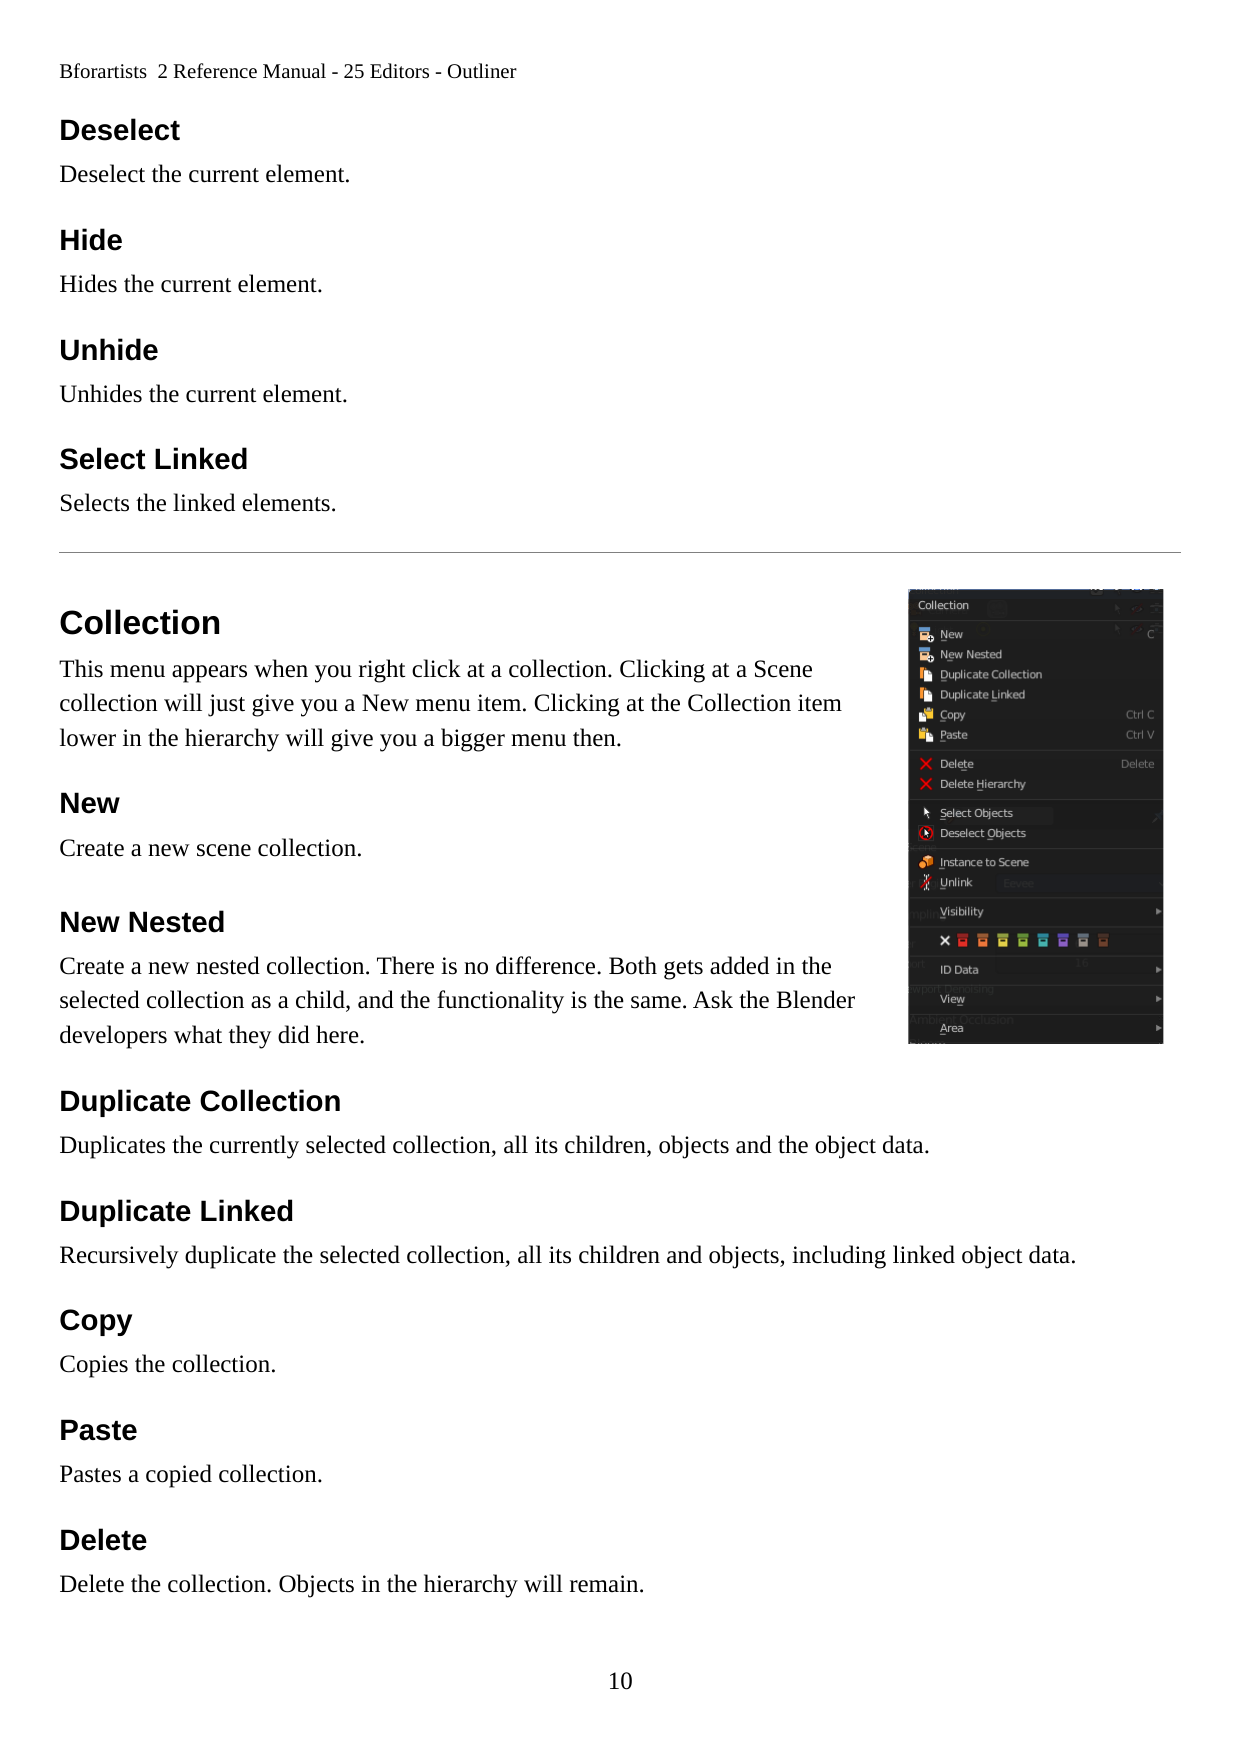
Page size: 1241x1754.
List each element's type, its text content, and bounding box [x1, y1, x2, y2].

subtitle Copy [59, 1303, 1181, 1337]
subtitle [1164, 603, 1181, 641]
subtitle Duplicate Collection [59, 1083, 1181, 1117]
text Unhides the current element. [59, 379, 1181, 407]
text Duplicates the currently selected collection, all its children, objects and the object data. [59, 1130, 1181, 1158]
subtitle [1164, 905, 1181, 938]
subtitle Unhide [59, 332, 1181, 366]
subtitle Select Linked [59, 442, 1181, 476]
text This menu appears when you right click at a collection. Clicking at a Scene collection will just give you a New menu item. Clicking at the Collection item lower in the hierarchy will give you a bigger menu then. [59, 654, 908, 751]
text Delete the collection. Objects in the hierarchy will remain. [59, 1569, 1181, 1598]
text Create a new nested collection. There is no difference. Both gets added in the selected collection as a child, and the functionality is the same. Ask the Blender developers what they did here. [59, 951, 1181, 1049]
subtitle Paste [59, 1413, 1181, 1447]
subtitle Hide [59, 222, 1181, 256]
text Recursively duplicate the selected collection, all its children and objects, including linked object data. [59, 1240, 1181, 1268]
text Create a new scene collection. [59, 833, 908, 861]
subtitle [1164, 786, 1181, 820]
subtitle Delete [59, 1523, 1181, 1557]
picture [908, 589, 1164, 1044]
subtitle Duplicate Linked [59, 1193, 1181, 1227]
text Selects the linked elements. [59, 488, 1181, 517]
subtitle New Nested [59, 905, 908, 938]
text Deselect the current element. [59, 159, 1181, 188]
text Pastes a copied collection. [59, 1459, 1181, 1488]
subtitle Collection [59, 603, 908, 641]
text Hides the current element. [59, 269, 1181, 297]
subtitle New [59, 786, 908, 820]
subtitle Deselect [59, 113, 1181, 146]
text Copies the collection. [59, 1349, 1181, 1378]
